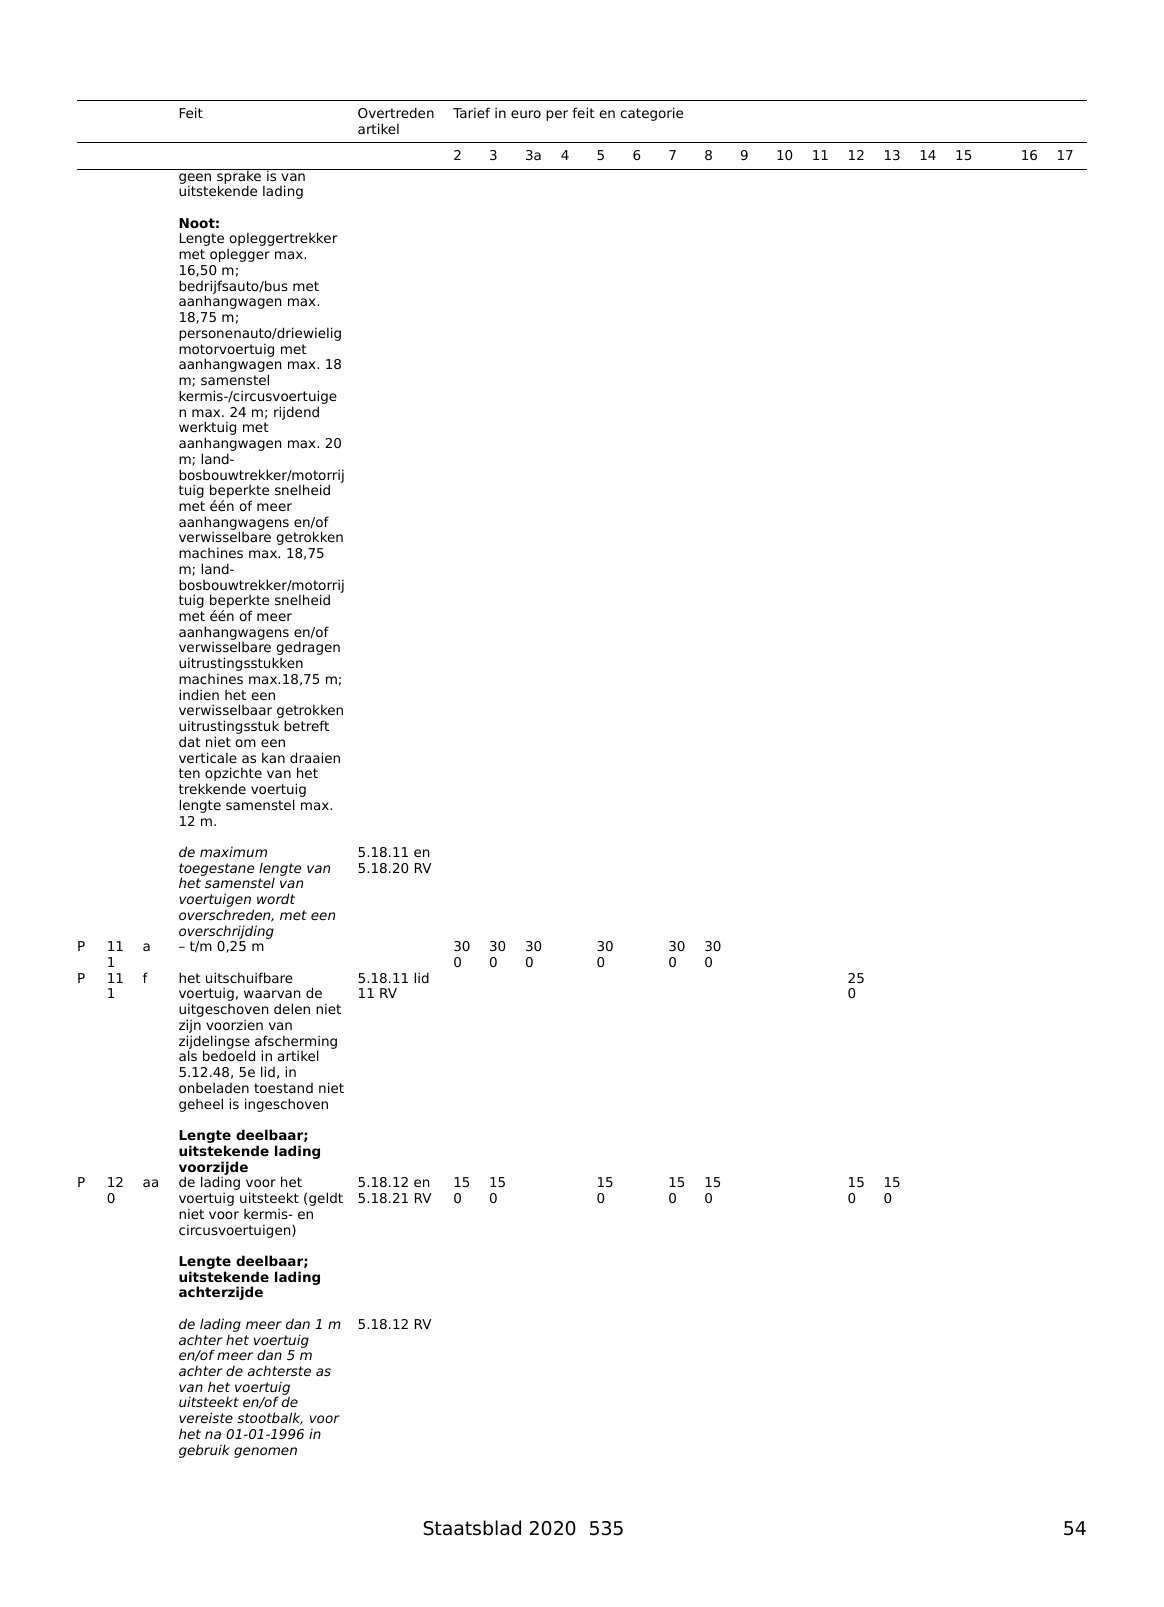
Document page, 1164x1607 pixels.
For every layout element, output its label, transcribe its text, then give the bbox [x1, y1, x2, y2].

table_cell [1015, 939, 1051, 971]
table_cell [519, 1254, 555, 1301]
table_cell [1051, 231, 1087, 829]
table_cell [555, 1128, 591, 1175]
table_cell [877, 1238, 913, 1254]
table_cell [698, 1238, 734, 1254]
table_header Overtreden artikel [352, 101, 447, 142]
table_cell 5 [591, 143, 626, 168]
table_cell [698, 1112, 734, 1128]
table_cell 111 [101, 971, 136, 1112]
table_cell 300 [483, 939, 519, 971]
table_cell [483, 845, 519, 939]
table_cell [877, 170, 913, 200]
table_cell [698, 1301, 734, 1317]
table_cell [770, 1317, 806, 1458]
table_cell [770, 1128, 806, 1175]
table_cell 10 [770, 143, 806, 168]
table_cell 9 [734, 143, 770, 168]
table_cell [662, 845, 698, 939]
table_cell [913, 216, 949, 231]
table_cell 3 [483, 143, 519, 168]
table_cell 14 [913, 143, 949, 168]
table_cell de lading meer dan 1 m achter het voertuig en/of meer dan 5 m achter de achterste as van het voertuig uitsteekt en/of de vereiste stootbalk, voor het na 01-01-1996 in gebruik genomen [172, 1317, 352, 1458]
table_cell [662, 200, 698, 216]
table_cell [806, 845, 841, 939]
table_cell [662, 1128, 698, 1175]
table_cell [591, 1317, 626, 1458]
table_cell [136, 170, 172, 200]
table_cell [591, 200, 626, 216]
table_cell [949, 1301, 1015, 1317]
table_cell [1015, 845, 1051, 939]
table_cell [662, 1238, 698, 1254]
table_cell [734, 1175, 770, 1238]
table_cell [555, 1301, 591, 1317]
table_cell [734, 1128, 770, 1175]
table_cell [877, 1128, 913, 1175]
table_cell P [77, 1175, 101, 1238]
table_cell [1051, 1254, 1087, 1301]
table_cell [555, 1112, 591, 1128]
table_cell [770, 1175, 806, 1238]
table_cell [1015, 1254, 1051, 1301]
table_cell [555, 1254, 591, 1301]
table_cell [447, 200, 483, 216]
table_cell [698, 200, 734, 216]
table_cell [519, 829, 555, 845]
table_cell [806, 971, 841, 1112]
table_cell P [77, 971, 101, 1112]
table_cell [734, 1112, 770, 1128]
table_cell [519, 1175, 555, 1238]
table_cell [447, 1238, 483, 1254]
table_cell 300 [591, 939, 626, 971]
table_cell [101, 829, 136, 845]
table_cell [447, 170, 483, 200]
table_cell [698, 216, 734, 231]
table_cell [77, 829, 101, 845]
table_cell de maximum toegestane lengte van het samenstel van voertuigen wordt overschreden, met een overschrijding [172, 845, 352, 939]
table_cell [555, 845, 591, 939]
table_cell [770, 939, 806, 971]
table_cell [483, 1301, 519, 1317]
table_cell [626, 216, 662, 231]
table_cell [734, 200, 770, 216]
table_cell 250 [841, 971, 877, 1112]
table_cell [352, 1238, 447, 1254]
table_cell [136, 200, 172, 216]
table_cell [172, 200, 352, 216]
table_cell [806, 829, 841, 845]
table_cell [734, 939, 770, 971]
table_cell [77, 170, 101, 200]
table_cell 150 [483, 1175, 519, 1238]
table_cell [591, 1238, 626, 1254]
table_cell [77, 845, 101, 939]
table_cell [949, 1175, 1015, 1238]
table_cell [136, 1254, 172, 1301]
table_cell [352, 231, 447, 829]
table_cell 120 [101, 1175, 136, 1238]
table_cell [949, 1112, 1015, 1128]
table_cell [662, 231, 698, 829]
table_cell [949, 971, 1015, 1112]
table_cell [913, 1175, 949, 1238]
table_cell [101, 1301, 136, 1317]
table_cell [555, 170, 591, 200]
table_cell [352, 1254, 447, 1301]
table_cell [591, 216, 626, 231]
table_cell [136, 845, 172, 939]
table_cell [949, 216, 1015, 231]
table_cell [591, 1254, 626, 1301]
table_cell [949, 200, 1015, 216]
table_cell [734, 216, 770, 231]
table_cell [949, 829, 1015, 845]
table_cell het uitschuifbare voertuig, waarvan de uitgeschoven delen niet zijn voorzien van zijdelingse afscherming als bedoeld in artikel 5.12.48, 5e lid, in onbeladen toestand niet geheel is ingeschoven [172, 971, 352, 1112]
table_cell 150 [447, 1175, 483, 1238]
table_cell [172, 1301, 352, 1317]
table_cell [949, 170, 1015, 200]
table_cell [949, 1238, 1015, 1254]
table_cell [662, 1254, 698, 1301]
table_cell [626, 971, 662, 1112]
table_cell [913, 971, 949, 1112]
table_cell 13 [877, 143, 913, 168]
table_cell [1051, 1317, 1087, 1458]
table_cell [555, 216, 591, 231]
table_cell 300 [698, 939, 734, 971]
table_cell 7 [662, 143, 698, 168]
table_cell [913, 1301, 949, 1317]
table_cell [136, 1301, 172, 1317]
table_cell [913, 1317, 949, 1458]
table_cell Noot: [172, 216, 352, 231]
table_cell [447, 1301, 483, 1317]
table_cell [1051, 971, 1087, 1112]
table_cell [136, 1238, 172, 1254]
table_cell [913, 200, 949, 216]
table_cell [136, 829, 172, 845]
table_cell [447, 1254, 483, 1301]
table_cell [136, 143, 172, 168]
table_cell [519, 216, 555, 231]
table_cell 150 [841, 1175, 877, 1238]
table_cell [841, 1301, 877, 1317]
table_cell [555, 971, 591, 1112]
table_cell [770, 1254, 806, 1301]
table_cell [483, 1317, 519, 1458]
table_cell [698, 231, 734, 829]
table_cell [519, 1112, 555, 1128]
table_cell [626, 1128, 662, 1175]
table_cell [877, 1301, 913, 1317]
table_cell [949, 939, 1015, 971]
table_cell [806, 231, 841, 829]
table_cell 3a [519, 143, 555, 168]
table_cell [662, 170, 698, 200]
table_cell [136, 1112, 172, 1128]
table_cell [1015, 1112, 1051, 1128]
table_cell [841, 829, 877, 845]
table_cell [806, 170, 841, 200]
table_cell [626, 231, 662, 829]
table_cell [591, 1128, 626, 1175]
table_cell [591, 971, 626, 1112]
table_cell 6 [626, 143, 662, 168]
table_cell 150 [877, 1175, 913, 1238]
table_cell 5.18.12 RV [352, 1317, 447, 1458]
table_cell [770, 1301, 806, 1317]
table_cell [698, 829, 734, 845]
table_cell [1015, 1175, 1051, 1238]
table_cell [877, 1112, 913, 1128]
table_cell [698, 170, 734, 200]
table_cell [626, 1254, 662, 1301]
table_cell [913, 829, 949, 845]
table_cell 150 [662, 1175, 698, 1238]
table_cell [806, 1317, 841, 1458]
table_cell [913, 1112, 949, 1128]
table_cell [841, 231, 877, 829]
table_cell 4 [555, 143, 591, 168]
table_cell [913, 845, 949, 939]
table_cell Lengte deelbaar; uitstekende lading voorzijde [172, 1128, 352, 1175]
table_cell [662, 971, 698, 1112]
table_cell [662, 829, 698, 845]
table_cell [877, 231, 913, 829]
table_cell [877, 939, 913, 971]
table_cell [591, 829, 626, 845]
table_cell [483, 200, 519, 216]
table_cell [77, 1128, 101, 1175]
table_cell [101, 216, 136, 231]
table_cell [519, 200, 555, 216]
table_cell 17 [1051, 143, 1087, 168]
table_cell [591, 170, 626, 200]
table_cell [626, 845, 662, 939]
table_cell [519, 170, 555, 200]
table_header Tarief in euro per feit en categorie [447, 101, 1087, 142]
table_cell [352, 829, 447, 845]
table_header [136, 101, 172, 142]
table_cell [519, 231, 555, 829]
table_cell [734, 971, 770, 1112]
table_cell [555, 231, 591, 829]
table_cell [734, 845, 770, 939]
table_cell [101, 231, 136, 829]
table_cell [447, 1317, 483, 1458]
table_cell [770, 1238, 806, 1254]
table_cell [698, 845, 734, 939]
table_cell [136, 1317, 172, 1458]
table_cell [662, 216, 698, 231]
table_cell [734, 1254, 770, 1301]
table_cell [483, 1128, 519, 1175]
table_cell [172, 1112, 352, 1128]
table_header [77, 101, 101, 142]
table_cell 8 [698, 143, 734, 168]
table_cell [1051, 845, 1087, 939]
table_cell [626, 1112, 662, 1128]
table_cell [1015, 1317, 1051, 1458]
table_cell [519, 845, 555, 939]
table_cell [1015, 216, 1051, 231]
table_cell [519, 1301, 555, 1317]
table_cell [101, 170, 136, 200]
table_cell [1015, 200, 1051, 216]
table_cell [483, 216, 519, 231]
table_cell 150 [698, 1175, 734, 1238]
table_cell [913, 231, 949, 829]
table_cell Lengte opleggertrekker met oplegger max. 16,50 m; bedrijfsauto/bus met aanhangwagen max. 18,75 m; personenauto/driewielig motorvoertuig met aanhangwagen max. 18 m; samenstel kermis-/circusvoertuigen max. 24 m; rijdend werktuig met aanhangwagen max. 20 m; land- bosbouwtrekker/motorrijtuig beperkte snelheid met één of meer aanhangwagens en/of verwisselbare getrokken machines max. 18,75 m; land- bosbouwtrekker/motorrijtuig beperkte snelheid met één of meer aanhangwagens en/of verwisselbare gedragen uitrustingsstukken machines max.18,75 m; indien het een verwisselbaar getrokken uitrustingsstuk betreft dat niet om een verticale as kan draaien ten opzichte van het trekkende voertuig lengte samenstel max. 12 m. [172, 231, 352, 829]
table_cell 11 [806, 143, 841, 168]
table_cell [877, 971, 913, 1112]
table_cell [101, 1317, 136, 1458]
table_cell [519, 1317, 555, 1458]
table_cell [949, 231, 1015, 829]
table_cell [913, 1238, 949, 1254]
table_cell [1015, 829, 1051, 845]
table_cell [877, 1317, 913, 1458]
table_cell [1015, 1238, 1051, 1254]
table_cell [1015, 170, 1051, 200]
table_cell [483, 1254, 519, 1301]
table_cell [841, 170, 877, 200]
table_cell [352, 170, 447, 200]
table_cell [519, 1238, 555, 1254]
table_cell [662, 1317, 698, 1458]
table_cell [519, 1128, 555, 1175]
table_cell [77, 231, 101, 829]
table_cell [698, 971, 734, 1112]
table_cell [698, 1254, 734, 1301]
table_cell [1051, 200, 1087, 216]
table_cell [841, 1317, 877, 1458]
table_cell [949, 845, 1015, 939]
table_cell [806, 200, 841, 216]
table_cell [483, 829, 519, 845]
table_cell [626, 1175, 662, 1238]
table_cell [662, 1301, 698, 1317]
table_cell [352, 200, 447, 216]
table_cell [626, 1238, 662, 1254]
table_cell [698, 1317, 734, 1458]
table_header Feit [172, 101, 352, 142]
table_cell [626, 1301, 662, 1317]
table_cell [770, 971, 806, 1112]
table_cell [770, 200, 806, 216]
table_cell [841, 1254, 877, 1301]
table_cell [806, 1238, 841, 1254]
table_cell [101, 200, 136, 216]
table_cell [77, 1238, 101, 1254]
table_cell [1051, 939, 1087, 971]
table_cell [591, 845, 626, 939]
table_cell [101, 143, 136, 168]
table_cell [555, 1238, 591, 1254]
table_cell [172, 1238, 352, 1254]
table_cell [626, 200, 662, 216]
table_cell [101, 1128, 136, 1175]
table_cell [806, 1254, 841, 1301]
table_cell [806, 1128, 841, 1175]
table_cell [949, 1128, 1015, 1175]
table_cell [136, 231, 172, 829]
table_cell [734, 1238, 770, 1254]
table_cell [352, 143, 447, 168]
table_cell – t/m 0,25 m [172, 939, 352, 971]
table_cell [447, 1128, 483, 1175]
table_cell [841, 845, 877, 939]
table_cell [101, 1238, 136, 1254]
table_cell [1015, 231, 1051, 829]
table_cell [591, 1301, 626, 1317]
table_cell [734, 829, 770, 845]
table_cell [662, 1112, 698, 1128]
table_cell [1051, 170, 1087, 200]
table_cell [877, 216, 913, 231]
table_cell [77, 143, 101, 168]
table_cell [77, 200, 101, 216]
table_cell [913, 1254, 949, 1301]
table_cell [136, 1128, 172, 1175]
table_cell [352, 939, 447, 971]
table_cell [483, 971, 519, 1112]
table_cell 5.18.11 lid 11 RV [352, 971, 447, 1112]
table_cell [1051, 829, 1087, 845]
table_cell [1051, 1128, 1087, 1175]
table_cell [447, 1112, 483, 1128]
table_cell 12 [841, 143, 877, 168]
table_cell [447, 971, 483, 1112]
table_cell [447, 216, 483, 231]
table_cell 300 [662, 939, 698, 971]
table_cell [770, 216, 806, 231]
table_cell [626, 939, 662, 971]
table_cell [483, 1112, 519, 1128]
table_cell [841, 939, 877, 971]
table_cell 5.18.12 en 5.18.21 RV [352, 1175, 447, 1238]
table_cell P [77, 939, 101, 971]
table_cell [841, 1238, 877, 1254]
table_cell [770, 845, 806, 939]
table_cell [555, 200, 591, 216]
table_cell [770, 829, 806, 845]
table_cell [77, 1317, 101, 1458]
table_cell [734, 1317, 770, 1458]
table_cell [1015, 1301, 1051, 1317]
table_cell 300 [519, 939, 555, 971]
table_cell [770, 231, 806, 829]
table_cell [352, 1301, 447, 1317]
table_cell geen sprake is van uitstekende lading [172, 170, 352, 200]
table_cell [77, 1301, 101, 1317]
table_cell 150 [591, 1175, 626, 1238]
table_cell [555, 939, 591, 971]
table_cell [483, 170, 519, 200]
table_cell f [136, 971, 172, 1112]
table_cell [806, 1301, 841, 1317]
table_cell 5.18.11 en 5.18.20 RV [352, 845, 447, 939]
table_cell [591, 231, 626, 829]
table_cell [698, 1128, 734, 1175]
table_cell [877, 845, 913, 939]
table_cell [591, 1112, 626, 1128]
table_cell aa [136, 1175, 172, 1238]
table_cell [1015, 971, 1051, 1112]
table_cell [483, 1238, 519, 1254]
table_cell [734, 1301, 770, 1317]
table_cell [172, 829, 352, 845]
table_cell [1051, 1238, 1087, 1254]
table_cell [626, 1317, 662, 1458]
table_cell [101, 1112, 136, 1128]
table_cell [1051, 216, 1087, 231]
table_cell [77, 1254, 101, 1301]
table_cell [101, 1254, 136, 1301]
table_cell [352, 216, 447, 231]
table_cell [877, 1254, 913, 1301]
table_cell de lading voor het voertuig uitsteekt (geldt niet voor kermis- en circusvoertuigen) [172, 1175, 352, 1238]
table_cell [770, 170, 806, 200]
table_cell [734, 170, 770, 200]
table_cell [555, 1175, 591, 1238]
table_cell a [136, 939, 172, 971]
table_cell [483, 231, 519, 829]
table_cell [913, 939, 949, 971]
table_cell [877, 200, 913, 216]
table_cell [1015, 1128, 1051, 1175]
table_cell [841, 1128, 877, 1175]
table_cell 15 [949, 143, 1015, 168]
table_cell 111 [101, 939, 136, 971]
table_header [101, 101, 136, 142]
table_cell [101, 845, 136, 939]
table_cell [519, 971, 555, 1112]
table_cell [1051, 1301, 1087, 1317]
table_cell 300 [447, 939, 483, 971]
table_cell [1051, 1175, 1087, 1238]
table_cell [770, 1112, 806, 1128]
table_cell [913, 1128, 949, 1175]
table_cell [806, 939, 841, 971]
table_cell Lengte deelbaar; uitstekende lading achterzijde [172, 1254, 352, 1301]
table_cell [555, 829, 591, 845]
table_cell [77, 1112, 101, 1128]
table_cell [77, 216, 101, 231]
table_cell [913, 170, 949, 200]
table_cell [949, 1254, 1015, 1301]
table_cell 2 [447, 143, 483, 168]
table_cell [352, 1128, 447, 1175]
table_cell [352, 1112, 447, 1128]
table_cell 16 [1015, 143, 1051, 168]
table_cell [626, 170, 662, 200]
table_cell [136, 216, 172, 231]
table_cell [447, 829, 483, 845]
table_cell [626, 829, 662, 845]
table_cell [806, 1112, 841, 1128]
table_cell [841, 200, 877, 216]
table_cell [806, 1175, 841, 1238]
table_cell [841, 216, 877, 231]
table_cell [447, 231, 483, 829]
table_cell [877, 829, 913, 845]
table_cell [949, 1317, 1015, 1458]
table_cell [806, 216, 841, 231]
table_cell [447, 845, 483, 939]
table_cell [734, 231, 770, 829]
table_cell [841, 1112, 877, 1128]
table_cell [555, 1317, 591, 1458]
table_cell [1051, 1112, 1087, 1128]
table_cell [172, 143, 352, 168]
